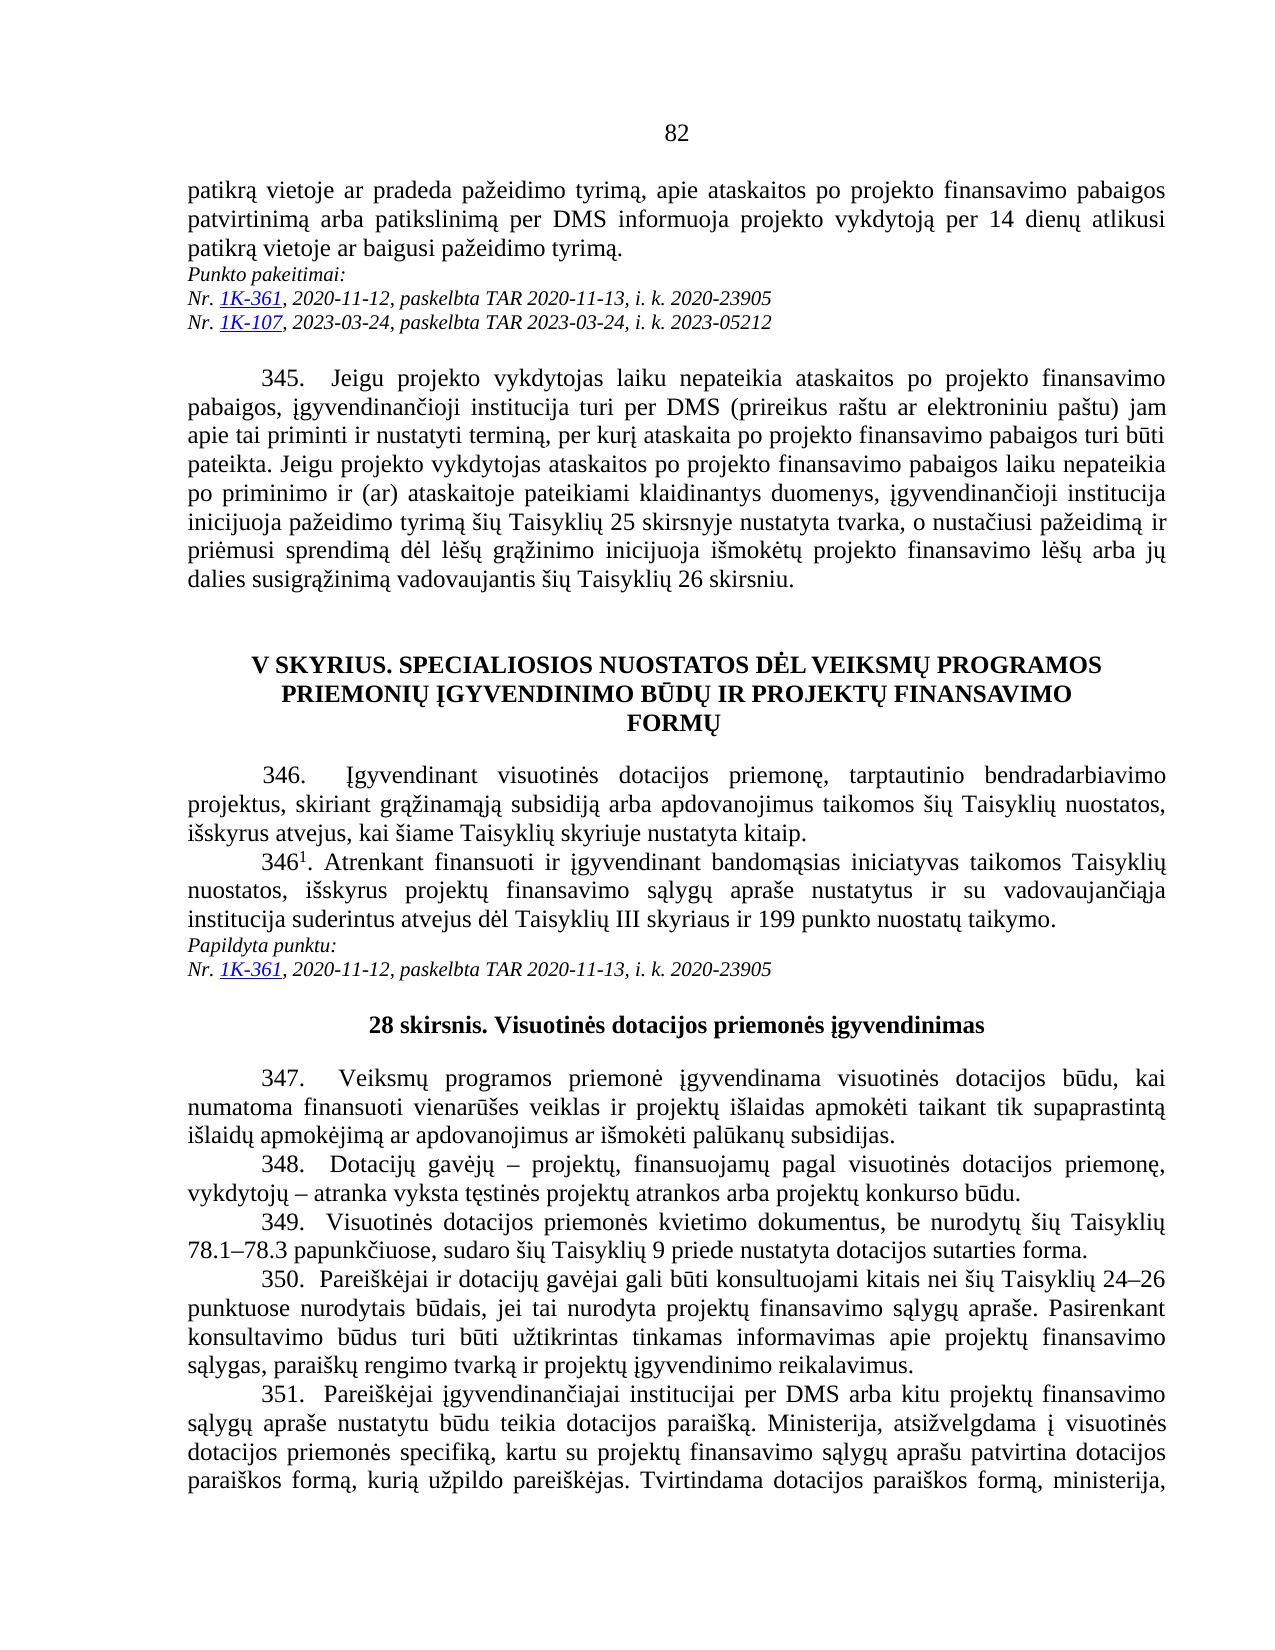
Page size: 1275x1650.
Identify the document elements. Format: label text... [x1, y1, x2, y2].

subtitle 28 skirsnis. Visuotinės dotacijos priemonės įgyvendinimas [246, 1010, 1107, 1039]
text 351. Pareiškėjai įgyvendinančiajai institucijai per DMS arba kitu projektų finansavimo sąlygų apraše nustatytu būdu teikia dotacijos paraišką. Ministerija, atsižvelgdama į visuotinės dotacijos priemonės specifiką, kartu su projektų finansavimo sąlygų aprašu patvirtina dotacijos paraiškos formą, kurią užpildo pareiškėjas. Tvirtindama dotacijos paraiškos formą, ministerija, [187, 1379, 1167, 1494]
text Nr. 1K-361, 2020-11-12, paskelbta TAR 2020-11-13, i. k. 2020-23905 [187, 286, 1167, 310]
text Nr. 1K-107, 2023-03-24, paskelbta TAR 2023-03-24, i. k. 2023-05212 [187, 310, 1167, 334]
text Papildyta punktu: [187, 933, 1167, 957]
text Punkto pakeitimai: [187, 262, 1167, 286]
text 345. Jeigu projekto vykdytojas laiku nepateikia ataskaitos po projekto finansavimo pabaigos, įgyvendinančioji institucija turi per DMS (prireikus raštu ar elektroniniu paštu) jam apie tai priminti ir nustatyti terminą, per kurį ataskaita po projekto finansavimo pabaigos turi būti pateikta. Jeigu projekto vykdytojas ataskaitos po projekto finansavimo pabaigos laiku nepateikia po priminimo ir (ar) ataskaitoje pateikiami klaidinantys duomenys, įgyvendinančioji institucija inicijuoja pažeidimo tyrimą šių Taisyklių 25 skirsnyje nustatyta tvarka, o nustačiusi pažeidimą ir priėmusi sprendimą dėl lėšų grąžinimo inicijuoja išmokėtų projekto finansavimo lėšų arba jų dalies susigrąžinimą vadovaujantis šių Taisyklių 26 skirsniu. [187, 363, 1167, 593]
text 350. Pareiškėjai ir dotacijų gavėjai gali būti konsultuojami kitais nei šių Taisyklių 24–26 punktuose nurodytais būdais, jei tai nurodyta projektų finansavimo sąlygų apraše. Pasirenkant konsultavimo būdus turi būti užtikrintas tinkamas informavimas apie projektų finansavimo sąlygas, paraiškų rengimo tvarką ir projektų įgyvendinimo reikalavimus. [187, 1264, 1167, 1379]
text V SKYRIUS. SPECIALIOSIOS NUOSTATOS DĖL VEIKSMŲ PROGRAMOS PRIEMONIŲ ĮGYVENDINIMO BŪDŲ IR PROJEKTŲ FINANSAVIMO FORMŲ [246, 650, 1107, 737]
text patikrą vietoje ar pradeda pažeidimo tyrimą, apie ataskaitos po projekto finansavimo pabaigos patvirtinimą arba patikslinimą per DMS informuoja projekto vykdytoją per 14 dienų atlikusi patikrą vietoje ar baigusi pažeidimo tyrimą. [187, 176, 1167, 262]
text Nr. 1K-361, 2020-11-12, paskelbta TAR 2020-11-13, i. k. 2020-23905 [187, 957, 1167, 981]
text 347. Veiksmų programos priemonė įgyvendinama visuotinės dotacijos būdu, kai numatoma finansuoti vienarūšes veiklas ir projektų išlaidas apmokėti taikant tik supaprastintą išlaidų apmokėjimą ar apdovanojimus ar išmokėti palūkanų subsidijas. [187, 1063, 1167, 1149]
text 346. Įgyvendinant visuotinės dotacijos priemonę, tarptautinio bendradarbiavimo projektus, skiriant grąžinamąją subsidiją arba apdovanojimus taikomos šių Taisyklių nuostatos, išskyrus atvejus, kai šiame Taisyklių skyriuje nustatyta kitaip. [187, 761, 1167, 847]
text 3461. Atrenkant finansuoti ir įgyvendinant bandomąsias iniciatyvas taikomos Taisyklių nuostatos, išskyrus projektų finansavimo sąlygų apraše nustatytus ir su vadovaujančiąja institucija suderintus atvejus dėl Taisyklių III skyriaus ir 199 punkto nuostatų taikymo. [187, 847, 1167, 933]
text 349. Visuotinės dotacijos priemonės kvietimo dokumentus, be nurodytų šių Taisyklių 78.1–78.3 papunkčiuose, sudaro šių Taisyklių 9 priede nustatyta dotacijos sutarties forma. [187, 1207, 1167, 1264]
text 348. Dotacijų gavėjų – projektų, finansuojamų pagal visuotinės dotacijos priemonę, vykdytojų – atranka vyksta tęstinės projektų atrankos arba projektų konkurso būdu. [187, 1149, 1167, 1207]
